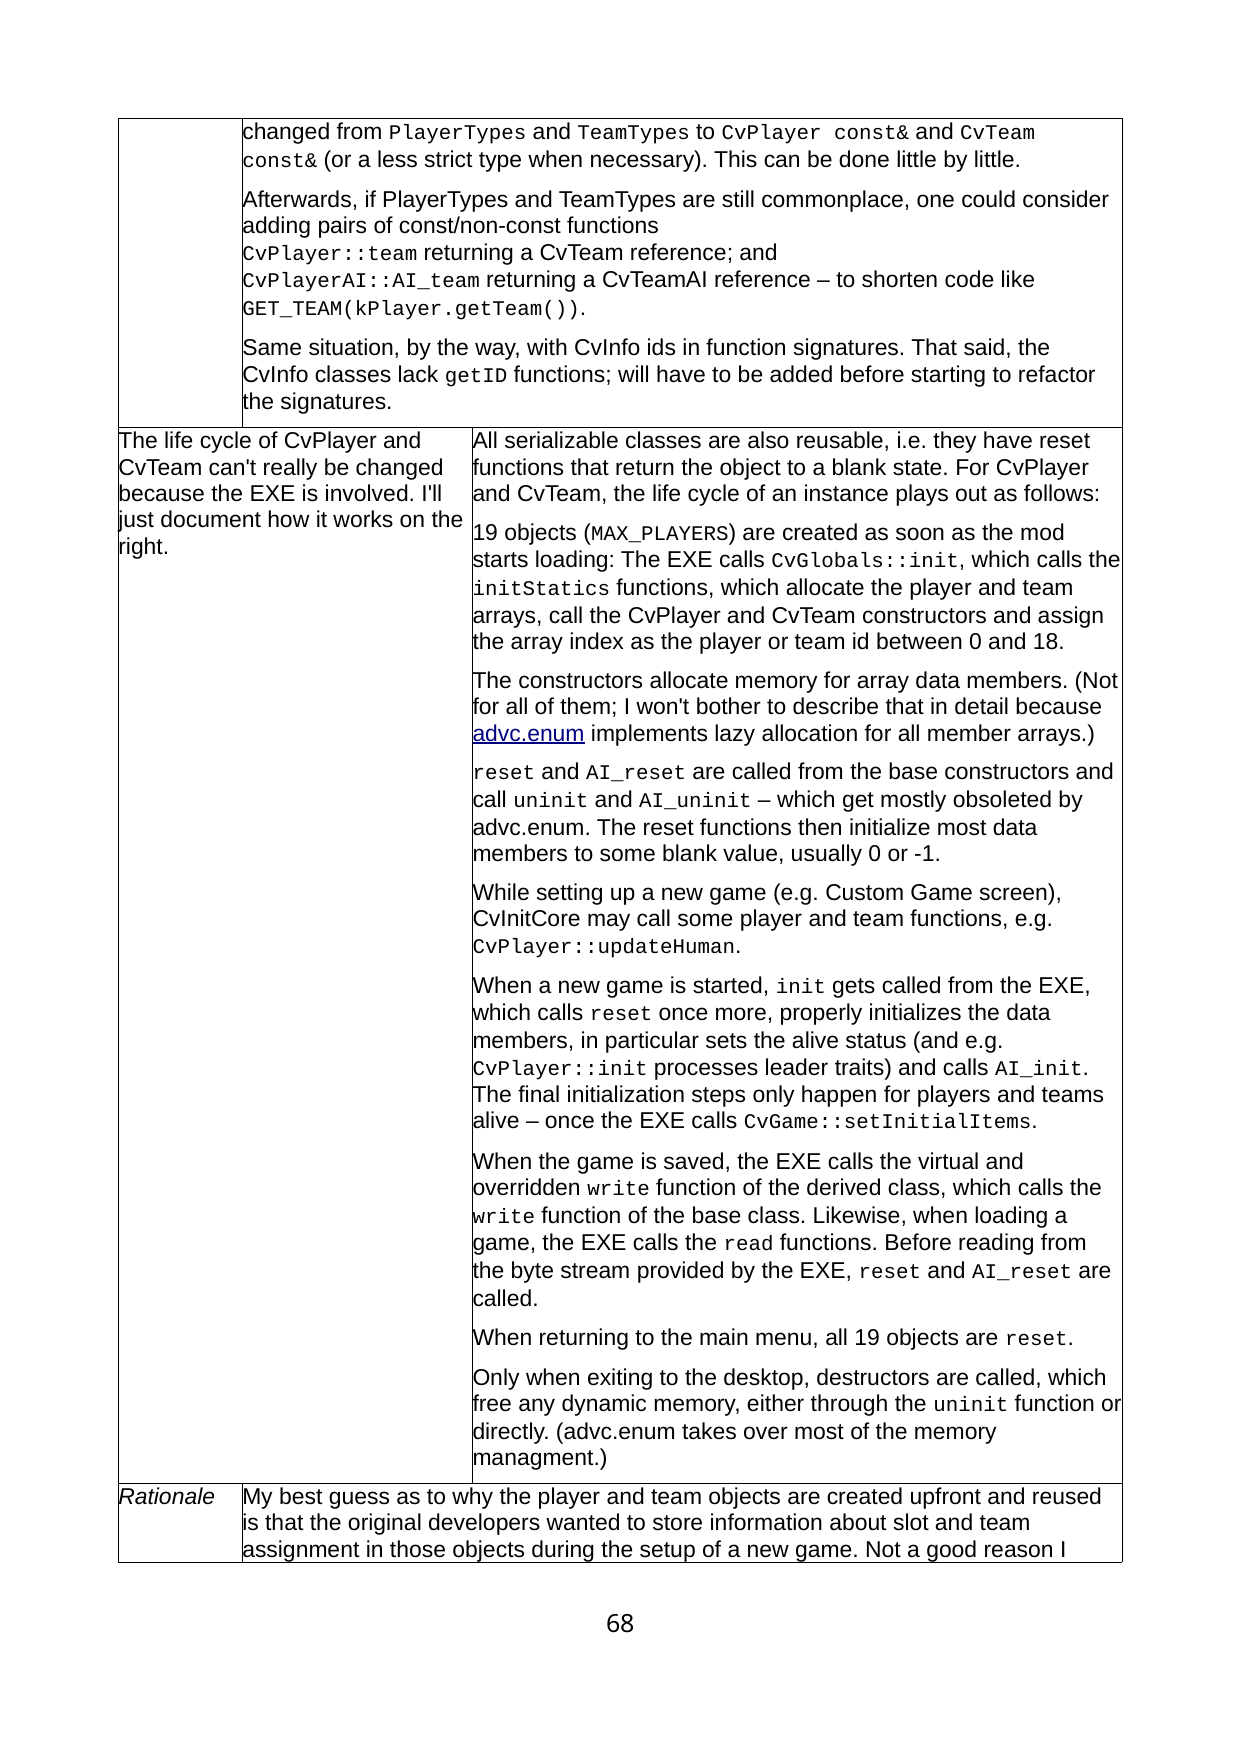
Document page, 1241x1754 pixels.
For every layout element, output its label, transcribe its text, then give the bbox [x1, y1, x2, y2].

table_cell My best guess as to why the player and team objects are created upfront and reused is that the original developers wanted to store information about slot and team assignment in those objects during the setup of a new game. Not a good reason I [243, 1484, 1122, 1562]
table_cell All serializable classes are also reusable, i.e. they have reset functions that return the object to a blank state. For CvPlayer and CvTeam, the life cycle of an instance plays out as follows: 19 objects (MAX_PLAYERS) are created as soon as the mod starts loading: The EXE calls CvGlobals::init, which calls the initStatics functions, which allocate the player and team arrays, call the CvPlayer and CvTeam constructors and assign the array index as the player or team id between 0 and 18. The constructors allocate memory for array data members. (Not for all of them; I won't bother to describe that in detail because advc.enum implements lazy allocation for all member arrays.) reset and AI_reset are called from the base constructors and call uninit and AI_uninit – which get mostly obsoleted by advc.enum. The reset functions then initialize most data members to some blank value, usually 0 or -1. While setting up a new game (e.g. Custom Game screen), CvInitCore may call some player and team functions, e.g. CvPlayer::updateHuman. When a new game is started, init gets called from the EXE, which calls reset once more, properly initializes the data members, in particular sets the alive status (and e.g. CvPlayer::init processes leader traits) and calls AI_init. The final initialization steps only happen for players and teams alive – once the EXE calls CvGame::setInitialItems. When the game is saved, the EXE calls the virtual and overridden write function of the derived class, which calls the write function of the base class. Likewise, when loading a game, the EXE calls the read functions. Before reading from the byte stream provided by the EXE, reset and AI_reset are called. When returning to the main menu, all 19 objects are reset. Only when exiting to the desktop, destructors are called, which free any dynamic memory, either through the uninit function or directly. (advc.enum takes over most of the memory managment.) [473, 428, 1122, 1483]
table_cell [119, 119, 242, 427]
table_cell Rationale [119, 1484, 242, 1562]
table_cell changed from PlayerTypes and TeamTypes to CvPlayer const& and CvTeam const& (or a less strict type when necessary). This can be done little by little. Afterwards, if PlayerTypes and TeamTypes are still commonplace, one could consider adding pairs of const/non-const functions CvPlayer::team returning a CvTeam reference; and CvPlayerAI::AI_team returning a CvTeamAI reference – to shorten code like GET_TEAM(kPlayer.getTeam()). Same situation, by the way, with CvInfo ids in function signatures. That said, the CvInfo classes lack getID functions; will have to be added before starting to refactor the signatures. [243, 119, 1122, 427]
table_cell The life cycle of CvPlayer and CvTeam can't really be changed because the EXE is involved. I'll just document how it works on the right. [119, 428, 472, 1483]
